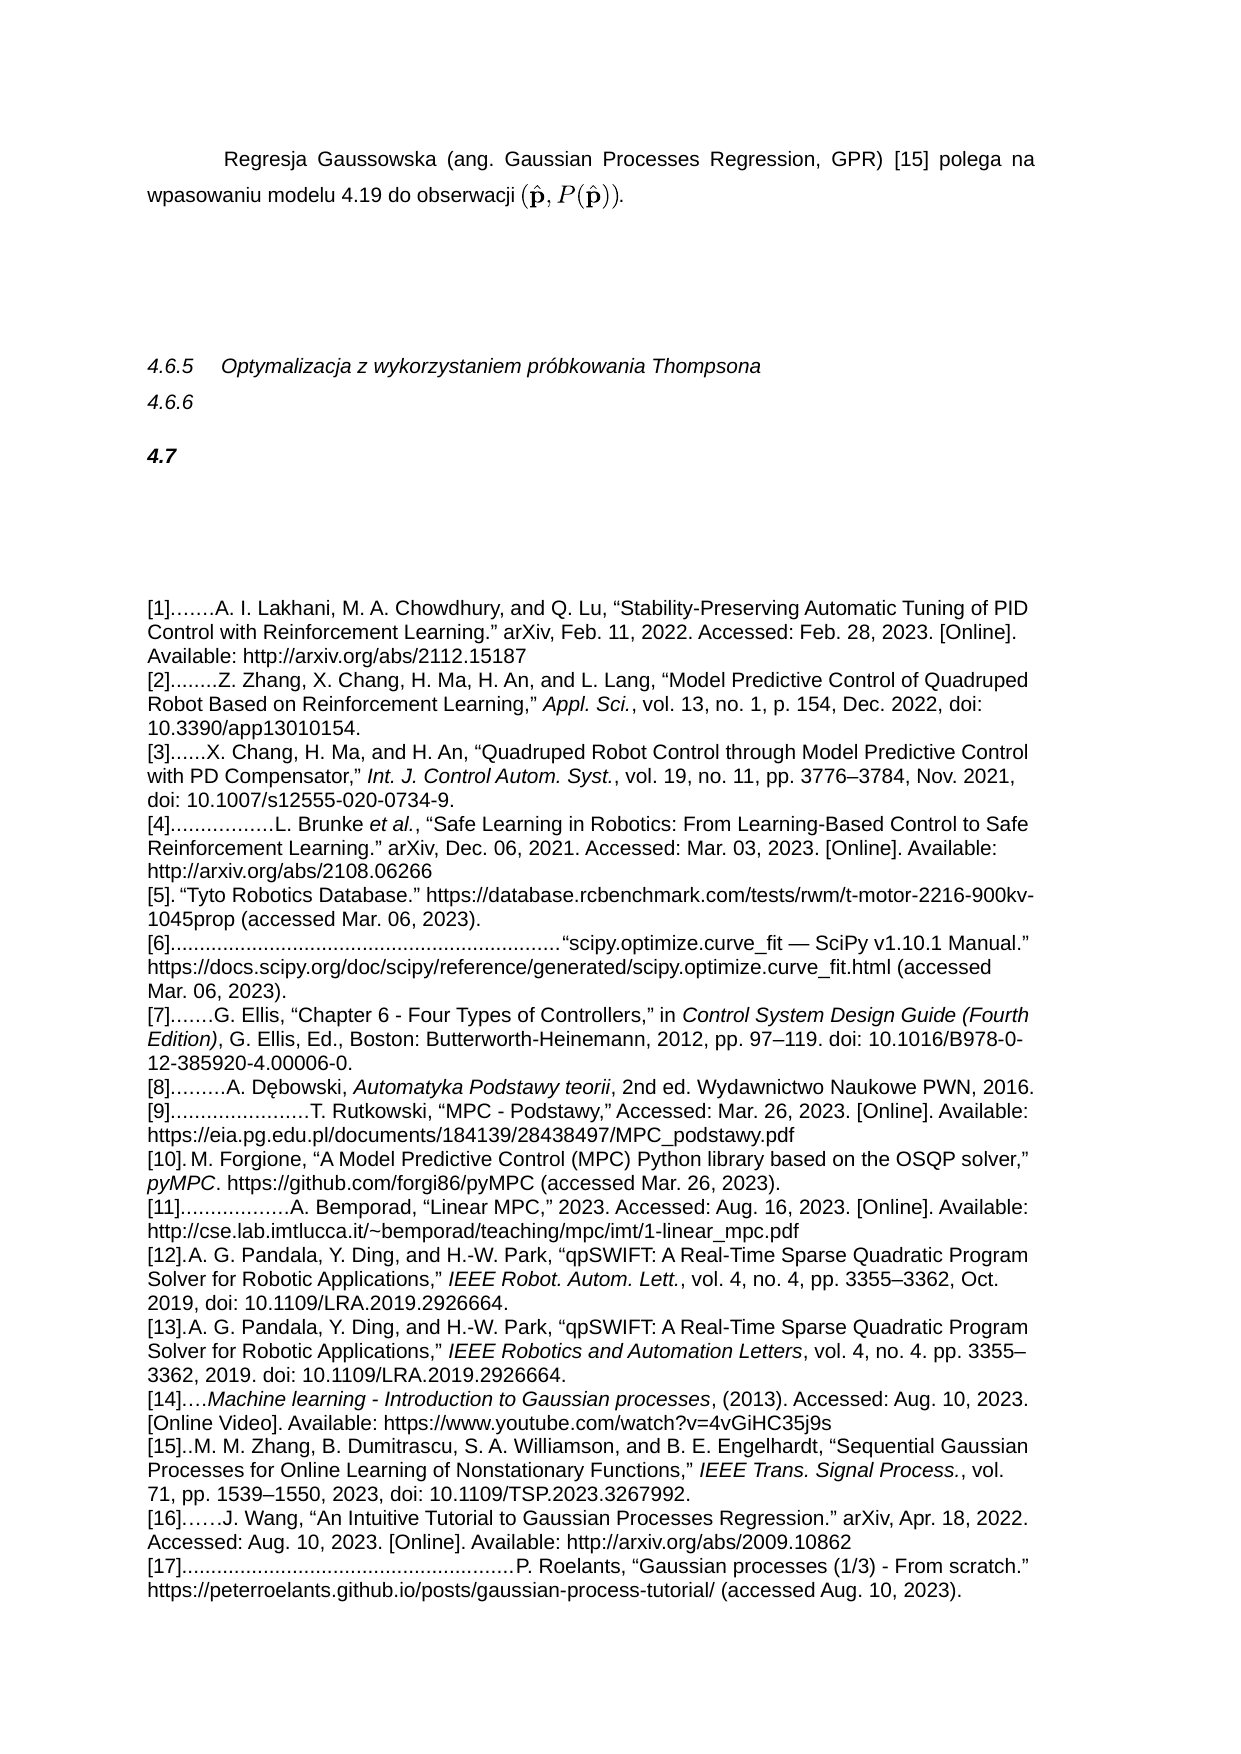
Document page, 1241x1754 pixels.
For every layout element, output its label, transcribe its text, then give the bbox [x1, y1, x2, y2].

text [15] M. M. Zhang, B. Dumitrascu, S. A. Williamson, and B. E. Engelhardt, “Sequential Gaussian Processes for Online Learning of Nonstationary Functions,” IEEE Trans. Signal Process., vol. 71, pp. 1539–1550, 2023, doi: 10.1109/TSP.2023.3267992. [147, 1434, 1035, 1506]
text [11] A. Bemporad, “Linear MPC,” 2023. Accessed: Aug. 16, 2023. [Online]. Available: http://cse.lab.imtlucca.it/~bemporad/teaching/mpc/imt/1-linear_mpc.pdf [147, 1195, 1035, 1243]
subtitle Optymalizacja z wykorzystaniem próbkowania Thompsona [147, 354, 1035, 378]
text [1] A. I. Lakhani, M. A. Chowdhury, and Q. Lu, “Stability-Preserving Automatic Tuning of PID Control with Reinforcement Learning.” arXiv, Feb. 11, 2022. Accessed: Feb. 28, 2023. [Online]. Available: http://arxiv.org/abs/2112.15187 [147, 596, 1035, 668]
text [3] X. Chang, H. Ma, and H. An, “Quadruped Robot Control through Model Predictive Control with PD Compensator,” Int. J. Control Autom. Syst., vol. 19, no. 11, pp. 3776–3784, Nov. 2021, doi: 10.1007/s12555-020-0734-9. [147, 739, 1035, 811]
text [4] L. Brunke et al., “Safe Learning in Robotics: From Learning-Based Control to Safe Reinforcement Learning.” arXiv, Dec. 06, 2021. Accessed: Mar. 03, 2023. [Online]. Available: http://arxiv.org/abs/2108.06266 [147, 811, 1035, 883]
text Regresja Gaussowska (ang. Gaussian Processes Regression, GPR) [15] polega na wpasowaniu modelu 4.19 do obserwacji . [147, 147, 1035, 209]
text [13] A. G. Pandala, Y. Ding, and H.-W. Park, “qpSWIFT: A Real-Time Sparse Quadratic Program Solver for Robotic Applications,” IEEE Robotics and Automation Letters, vol. 4, no. 4. pp. 3355–3362, 2019. doi: 10.1109/LRA.2019.2926664. [147, 1314, 1035, 1386]
text [6] “scipy.optimize.curve_fit — SciPy v1.10.1 Manual.” https://docs.scipy.org/doc/scipy/reference/generated/scipy.optimize.curve_fit.html (accessed Mar. 06, 2023). [147, 931, 1035, 1003]
text [7] G. Ellis, “Chapter 6 - Four Types of Controllers,” in Control System Design Guide (Fourth Edition), G. Ellis, Ed., Boston: Butterworth-Heinemann, 2012, pp. 97–119. doi: 10.1016/B978-0-12-385920-4.00006-0. [147, 1003, 1035, 1075]
text [17] P. Roelants, “Gaussian processes (1/3) - From scratch.” https://peterroelants.github.io/posts/gaussian-process-tutorial/ (accessed Aug. 10, 2023). [147, 1554, 1035, 1602]
text [8] A. Dębowski, Automatyka Podstawy teorii, 2nd ed. Wydawnictwo Naukowe PWN, 2016. [147, 1075, 1035, 1099]
text [12] A. G. Pandala, Y. Ding, and H.-W. Park, “qpSWIFT: A Real-Time Sparse Quadratic Program Solver for Robotic Applications,” IEEE Robot. Autom. Lett., vol. 4, no. 4, pp. 3355–3362, Oct. 2019, doi: 10.1109/LRA.2019.2926664. [147, 1243, 1035, 1314]
text [9] T. Rutkowski, “MPC - Podstawy,” Accessed: Mar. 26, 2023. [Online]. Available: https://eia.pg.edu.pl/documents/184139/28438497/MPC_podstawy.pdf [147, 1099, 1035, 1147]
text [10] M. Forgione, “A Model Predictive Control (MPC) Python library based on the OSQP solver,” pyMPC. https://github.com/forgi86/pyMPC (accessed Mar. 26, 2023). [147, 1147, 1035, 1195]
text [2] Z. Zhang, X. Chang, H. Ma, H. An, and L. Lang, “Model Predictive Control of Quadruped Robot Based on Reinforcement Learning,” Appl. Sci., vol. 13, no. 1, p. 154, Dec. 2022, doi: 10.3390/app13010154. [147, 668, 1035, 739]
text [14] Machine learning - Introduction to Gaussian processes, (2013). Accessed: Aug. 10, 2023. [Online Video]. Available: https://www.youtube.com/watch?v=4vGiHC35j9s [147, 1386, 1035, 1434]
text [5] “Tyto Robotics Database.” https://database.rcbenchmark.com/tests/rwm/t-motor-2216-900kv-1045prop (accessed Mar. 06, 2023). [147, 883, 1035, 931]
text [16] J. Wang, “An Intuitive Tutorial to Gaussian Processes Regression.” arXiv, Apr. 18, 2022. Accessed: Aug. 10, 2023. [Online]. Available: http://arxiv.org/abs/2009.10862 [147, 1506, 1035, 1554]
